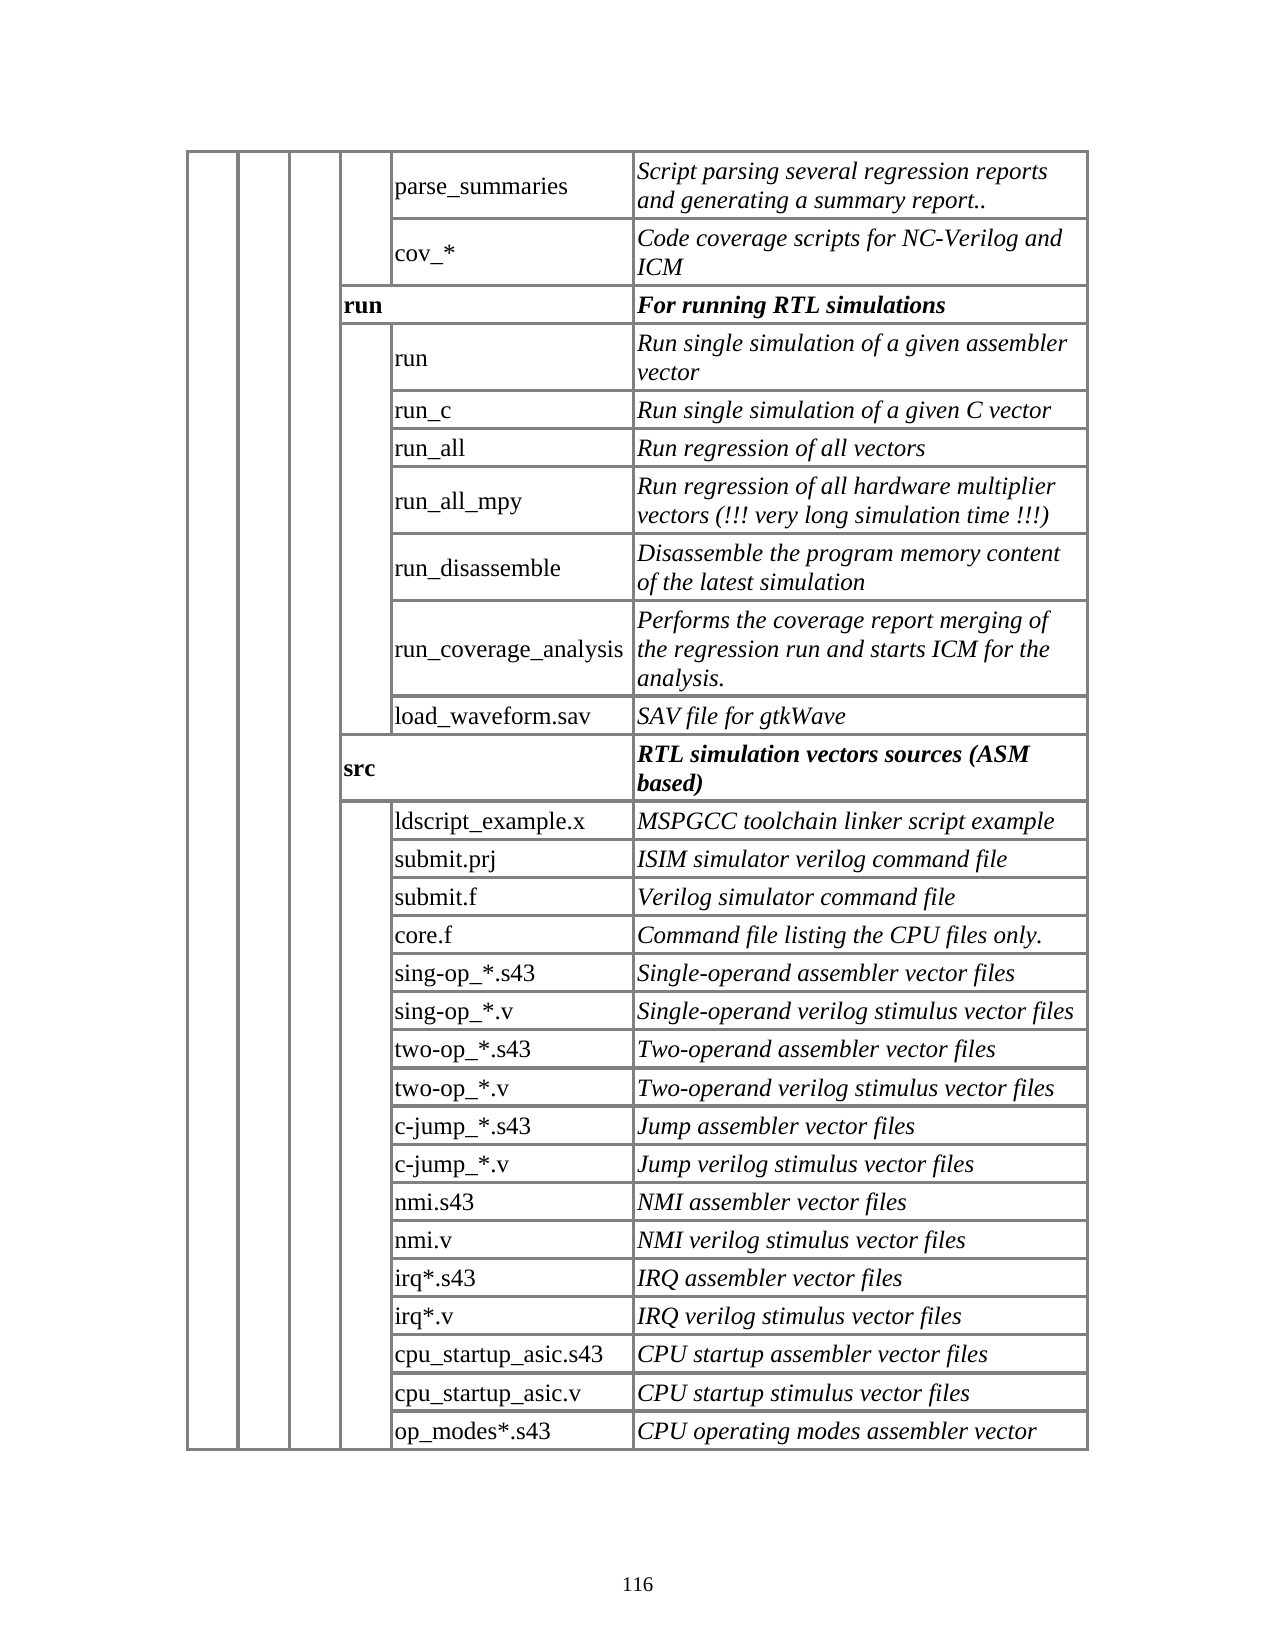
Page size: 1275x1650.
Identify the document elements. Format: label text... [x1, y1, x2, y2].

table_cell two-op_*.s43 [393, 1031, 632, 1066]
table_cell Performs the coverage report merging of the regression run and starts ICM for the analysis. [635, 602, 1086, 694]
table_cell Script parsing several regression reports and generating a summary report.. [635, 153, 1086, 217]
table_cell c-jump_*.v [393, 1146, 632, 1181]
table_cell ISIM simulator verilog command file [635, 841, 1086, 876]
table_cell run_all_mpy [393, 468, 632, 532]
table_cell Single-operand assembler vector files [635, 955, 1086, 990]
table_cell IRQ verilog stimulus vector files [635, 1298, 1086, 1333]
table_cell Code coverage scripts for NC-Verilog and ICM [635, 220, 1086, 284]
table_cell Single-operand verilog stimulus vector files [635, 993, 1086, 1028]
table_cell load_waveform.sav [393, 698, 632, 732]
table_cell abcd [342, 325, 390, 732]
table_cell Run single simulation of a given assembler vector [635, 325, 1086, 389]
table_cell nmi.s43 [393, 1184, 632, 1219]
table_cell c-jump_*.s43 [393, 1108, 632, 1142]
table_cell Run regression of all vectors [635, 430, 1086, 465]
table_cell run_coverage_analysis [393, 602, 632, 694]
table_cell Verilog simulator command file [635, 879, 1086, 914]
table_cell Jump verilog stimulus vector files [635, 1146, 1086, 1181]
table_cell [240, 153, 288, 1447]
table_cell parse_summaries [393, 153, 632, 217]
table_cell For running RTL simulations [635, 287, 1086, 322]
table_cell NMI assembler vector files [635, 1184, 1086, 1219]
table_cell [342, 153, 390, 284]
table_cell sing-op_*.v [393, 993, 632, 1028]
table_cell nmi.v [393, 1222, 632, 1257]
table_cell submit.f [393, 879, 632, 914]
table_cell Disassemble the program memory content of the latest simulation [635, 535, 1086, 599]
table_cell abcd [342, 803, 390, 1447]
table_cell RTL simulation vectors sources (ASM based) [635, 736, 1086, 799]
table_cell src [342, 736, 632, 799]
table_cell irq*.v [393, 1298, 632, 1333]
table_cell run_c [393, 392, 632, 427]
table_cell [291, 153, 339, 1447]
table_cell run [393, 325, 632, 389]
table_cell run_all [393, 430, 632, 465]
table_cell run [342, 287, 632, 322]
table_cell CPU startup assembler vector files [635, 1336, 1086, 1371]
table_cell op_modes*.s43 [393, 1413, 632, 1447]
table_cell Two-operand verilog stimulus vector files [635, 1070, 1086, 1104]
table_cell Command file listing the CPU files only. [635, 917, 1086, 952]
table_cell two-op_*.v [393, 1070, 632, 1104]
table_cell SAV file for gtkWave [635, 698, 1086, 732]
table_cell submit.prj [393, 841, 632, 876]
table_cell [189, 153, 236, 1447]
table_cell cpu_startup_asic.v [393, 1375, 632, 1409]
table_cell MSPGCC toolchain linker script example [635, 803, 1086, 837]
table_cell ldscript_example.x [393, 803, 632, 837]
table_cell IRQ assembler vector files [635, 1260, 1086, 1295]
table_cell Run single simulation of a given C vector [635, 392, 1086, 427]
table_cell sing-op_*.s43 [393, 955, 632, 990]
table_cell Run regression of all hardware multiplier vectors (!!! very long simulation time !!!) [635, 468, 1086, 532]
table_cell core.f [393, 917, 632, 952]
table_cell CPU startup stimulus vector files [635, 1375, 1086, 1409]
table_cell run_disassemble [393, 535, 632, 599]
table_cell irq*.s43 [393, 1260, 632, 1295]
table_cell CPU operating modes assembler vector [635, 1413, 1086, 1447]
table_cell Two-operand assembler vector files [635, 1031, 1086, 1066]
table_cell cpu_startup_asic.s43 [393, 1336, 632, 1371]
table_cell cov_* [393, 220, 632, 284]
table_cell NMI verilog stimulus vector files [635, 1222, 1086, 1257]
table_cell Jump assembler vector files [635, 1108, 1086, 1142]
